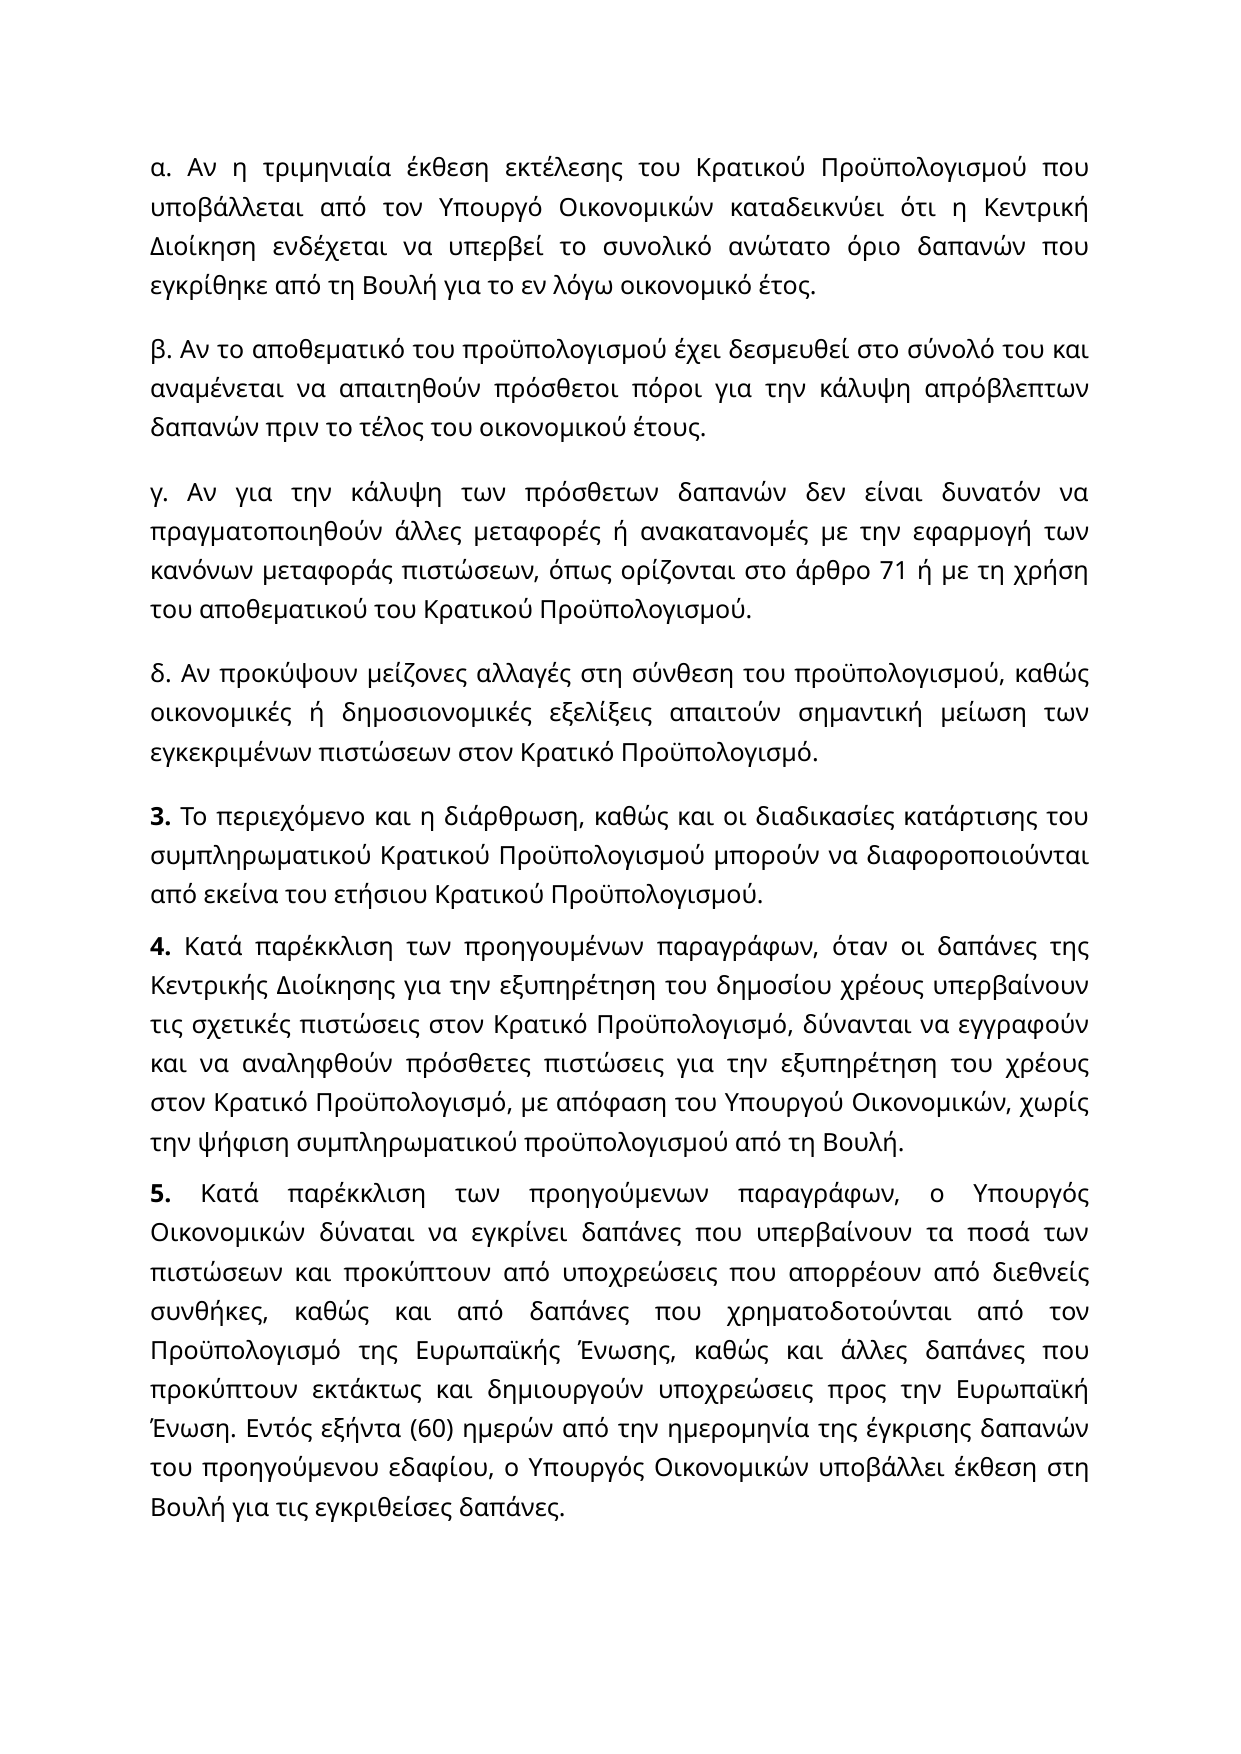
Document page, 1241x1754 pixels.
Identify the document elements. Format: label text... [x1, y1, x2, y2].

text α. Αν η τριμηνιαία έκθεση εκτέλεσης του Κρατικού Προϋπολογισμού που υποβάλλεται από τον Υπουργό Οικονομικών καταδεικνύει ότι η Κεντρική Διοίκηση ενδέχεται να υπερβεί το συνολικό ανώτατο όριο δαπανών που εγκρίθηκε από τη Βουλή για το εν λόγω οικονομικό έτος. [150, 150, 1090, 302]
text β. Αν το αποθεματικό του προϋπολογισμού έχει δεσμευθεί στο σύνολό του και αναμένεται να απαιτηθούν πρόσθετοι πόροι για την κάλυψη απρόβλεπτων δαπανών πριν το τέλος του οικονομικού έτους. [150, 332, 1090, 444]
text 5. Κατά παρέκκλιση των προηγούμενων παραγράφων, ο Υπουργός Οικονομικών δύναται να εγκρίνει δαπάνες που υπερβαίνουν τα ποσά των πιστώσεων και προκύπτουν από υποχρεώσεις που απορρέουν από διεθνείς συνθήκες, καθώς και από δαπάνες που χρηματοδοτούνται από τον Προϋπολογισμό της Ευρωπαϊκής Ένωσης, καθώς και άλλες δαπάνες που προκύπτουν εκτάκτως και δημιουργούν υποχρεώσεις προς την Ευρωπαϊκή Ένωση. Εντός εξήντα (60) ημερών από την ημερομηνία της έγκρισης δαπανών του προηγούμενου εδαφίου, ο Υπουργός Οικονομικών υποβάλλει έκθεση στη Βουλή για τις εγκριθείσες δαπάνες. [150, 1176, 1090, 1523]
text 3. Το περιεχόμενο και η διάρθρωση, καθώς και οι διαδικασίες κατάρτισης του συμπληρωματικού Κρατικού Προϋπολογισμού μπορούν να διαφοροποιούνται από εκείνα του ετήσιου Κρατικού Προϋπολογισμού. [150, 798, 1090, 911]
text γ. Αν για την κάλυψη των πρόσθετων δαπανών δεν είναι δυνατόν να πραγματοποιηθούν άλλες μεταφορές ή ανακατανομές με την εφαρμογή των κανόνων μεταφοράς πιστώσεων, όπως ορίζονται στο άρθρο 71 ή με τη χρήση του αποθεματικού του Κρατικού Προϋπολογισμού. [150, 474, 1090, 626]
text δ. Αν προκύψουν μείζονες αλλαγές στη σύνθεση του προϋπολογισμού, καθώς οικονομικές ή δημοσιονομικές εξελίξεις απαιτούν σημαντική μείωση των εγκεκριμένων πιστώσεων στον Κρατικό Προϋπολογισμό. [150, 656, 1090, 768]
text 4. Κατά παρέκκλιση των προηγουμένων παραγράφων, όταν οι δαπάνες της Κεντρικής Διοίκησης για την εξυπηρέτηση του δημοσίου χρέους υπερβαίνουν τις σχετικές πιστώσεις στον Κρατικό Προϋπολογισμό, δύνανται να εγγραφούν και να αναληφθούν πρόσθετες πιστώσεις για την εξυπηρέτηση του χρέους στον Κρατικό Προϋπολογισμό, με απόφαση του Υπουργού Οικονομικών, χωρίς την ψήφιση συμπληρωματικού προϋπολογισμού από τη Βουλή. [150, 928, 1090, 1158]
